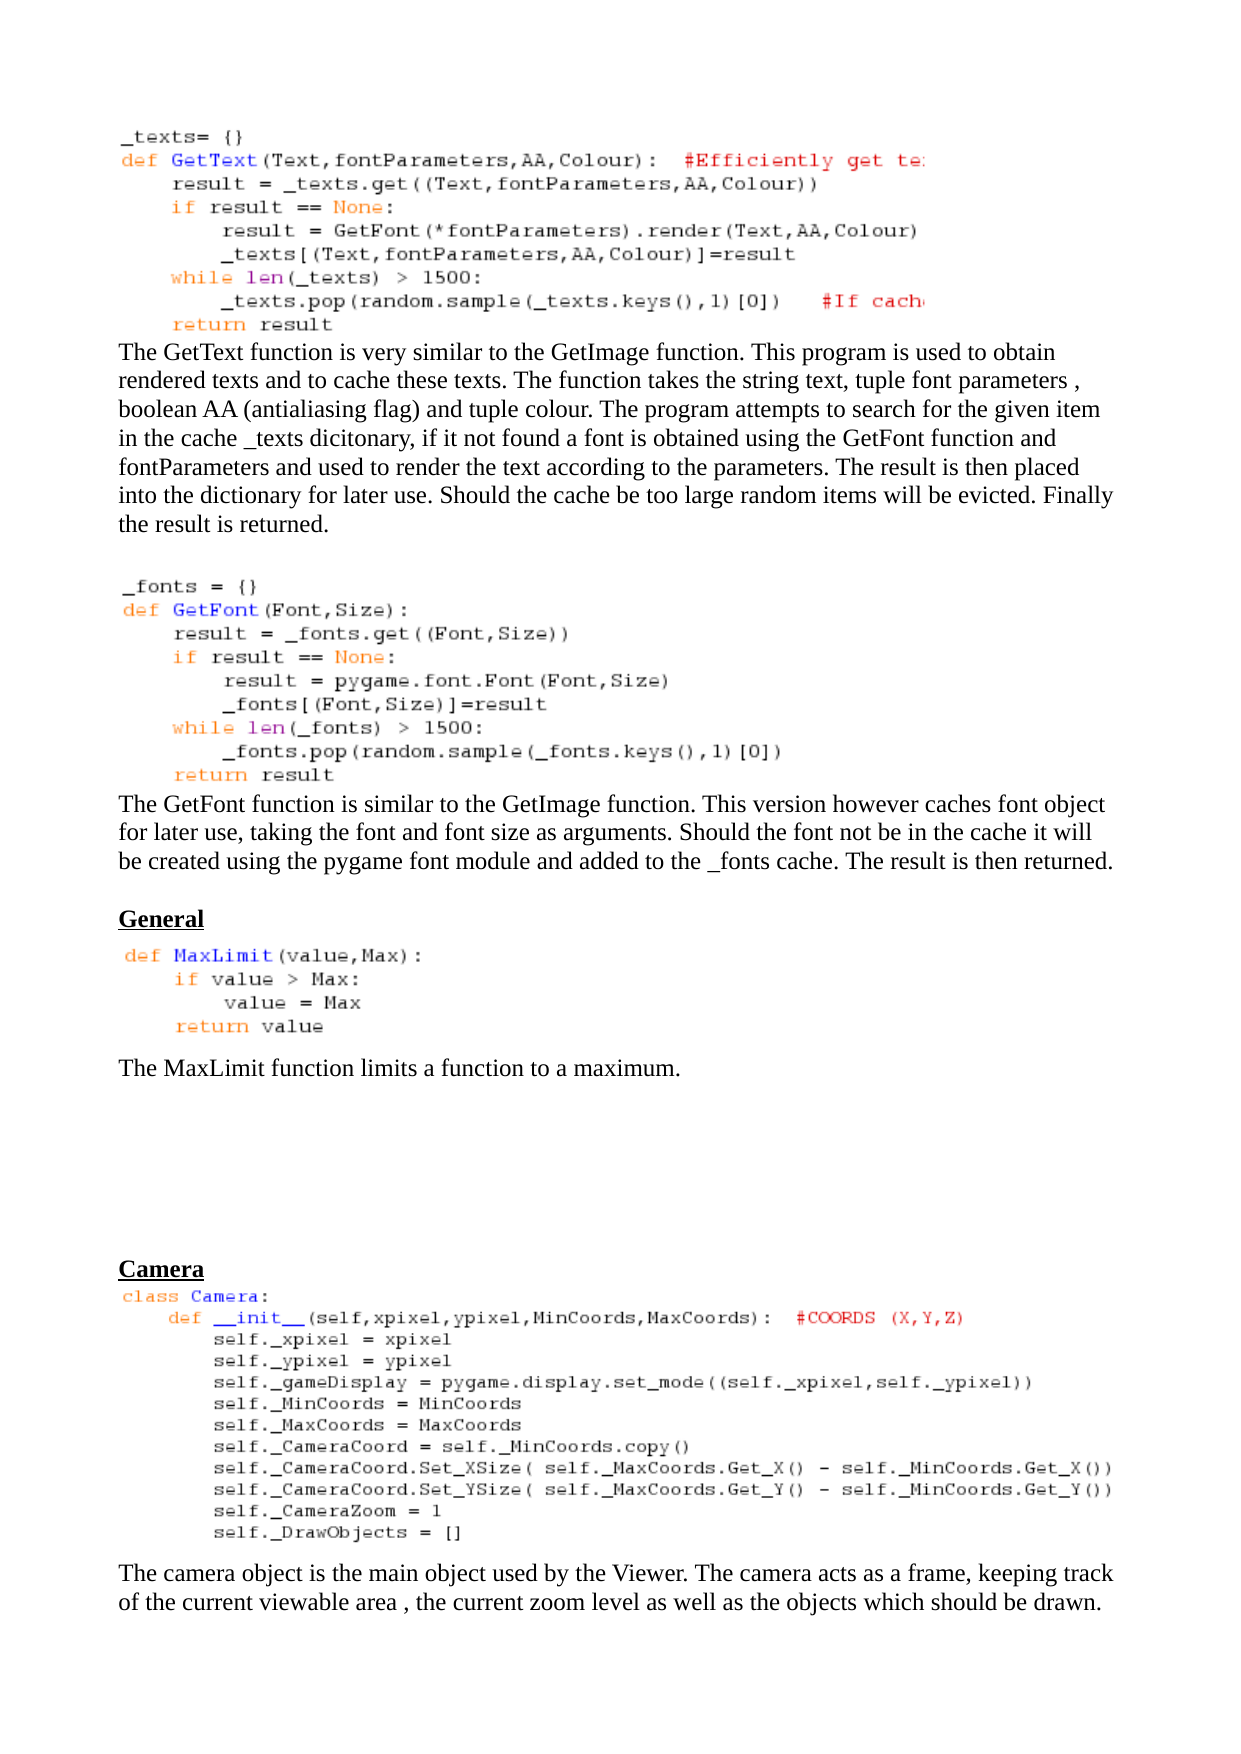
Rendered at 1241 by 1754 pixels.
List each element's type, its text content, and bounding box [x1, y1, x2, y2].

picture [118, 1282, 1123, 1558]
picture [118, 566, 789, 789]
text The GetFont function is similar to the GetImage function. This version however caches font object for later use, taking the font and font size as arguments. Should the font not be in the cache it will be created using the pygame font module and added to the _fonts cache. The result is then returned. [118, 567, 1122, 875]
text The camera object is the main object used by the Viewer. The camera acts as a frame, keeping track of the current viewable area , the current zoom level as well as the objects which should be drawn. [118, 1558, 1122, 1616]
text The MaxLimit function limits a function to a maximum. [118, 1053, 1122, 1082]
text The GetText function is very similar to the GetImage function. This program is used to obtain rendered texts and to cache these texts. The function takes the string text, tuple font parameters , boolean AA (antialiasing flag) and tuple colour. The program attempts to search for the given item in the cache _texts dicitonary, if it not found a font is obtained using the GetFont function and fontParameters and used to render the text according to the parameters. The result is then placed into the dictionary for later use. Should the cache be too large random items will be evicted. Finally the result is returned. [118, 337, 1122, 538]
text General [118, 904, 1122, 932]
picture [118, 118, 925, 337]
text Camera [118, 1254, 1122, 1282]
picture [118, 932, 437, 1053]
